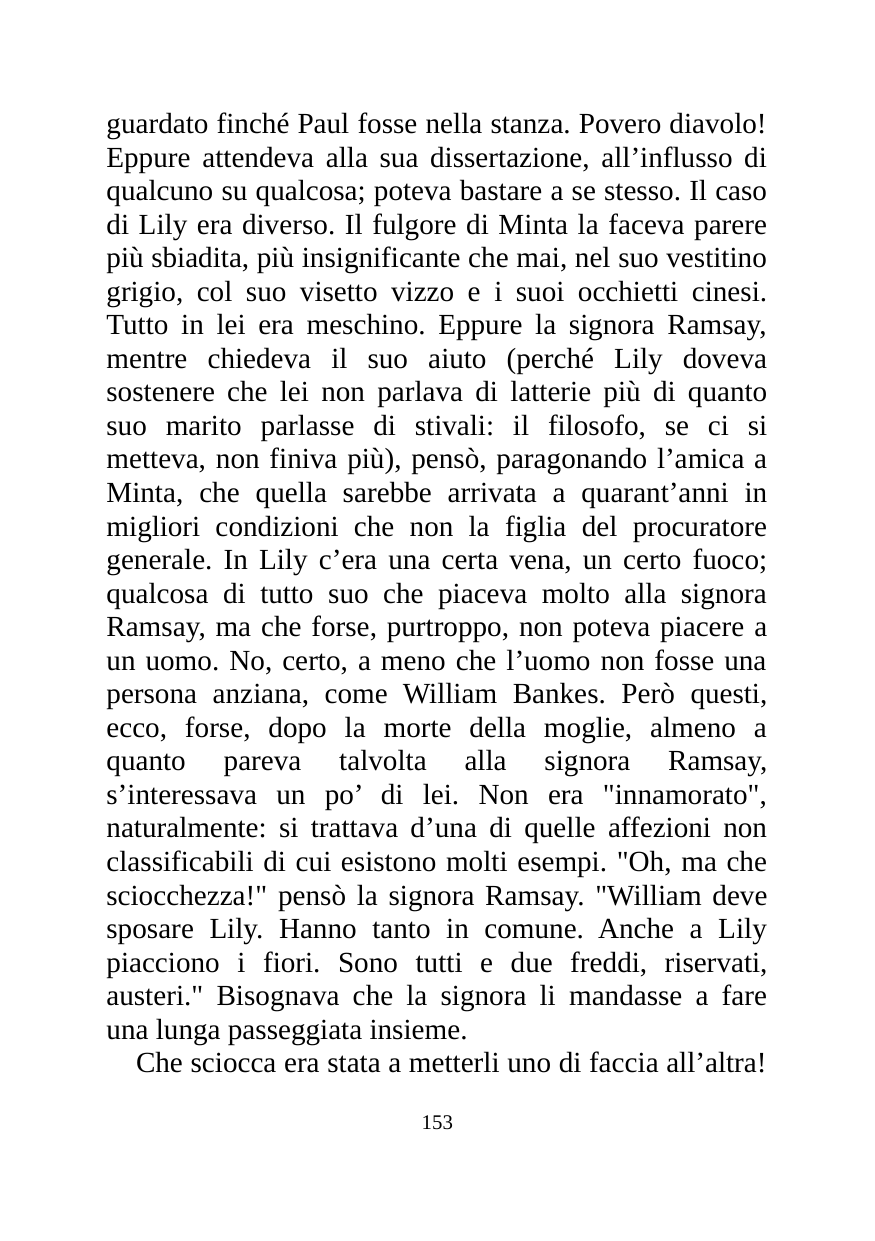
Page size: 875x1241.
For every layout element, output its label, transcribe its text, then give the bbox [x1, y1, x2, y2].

text guardato finché Paul fosse nella stanza. Povero diavolo! Eppure attendeva alla sua dissertazione, all’influsso di qualcuno su qualcosa; poteva bastare a se stesso. Il caso di Lily era diverso. Il fulgore di Minta la faceva parere più sbiadita, più insignificante che mai, nel suo vestitino grigio, col suo visetto vizzo e i suoi occhietti cinesi. Tutto in lei era meschino. Eppure la signora Ramsay, mentre chiedeva il suo aiuto (perché Lily doveva sostenere che lei non parlava di latterie più di quanto suo marito parlasse di stivali: il filosofo, se ci si metteva, non finiva più), pensò, paragonando l’amica a Minta, che quella sarebbe arrivata a quarant’anni in migliori condizioni che non la figlia del procuratore generale. In Lily c’era una certa vena, un certo fuoco; qualcosa di tutto suo che piaceva molto alla signora Ramsay, ma che forse, purtroppo, non poteva piacere a un uomo. No, certo, a meno che l’uomo non fosse una persona anziana, come William Bankes. Però questi, ecco, forse, dopo la morte della moglie, almeno a quanto pareva talvolta alla signora Ramsay, s’interessava un po’ di lei. Non era "innamorato", naturalmente: si trattava d’una di quelle affezioni non classificabili di cui esistono molti esempi. "Oh, ma che sciocchezza!" pensò la signora Ramsay. "William deve sposare Lily. Hanno tanto in comune. Anche a Lily piacciono i fiori. Sono tutti e due freddi, riservati, austeri." Bisognava che la signora li mandasse a fare una lunga passeggiata insieme. [106, 106, 768, 1045]
text Che sciocca era stata a metterli uno di faccia all’altra! [106, 1045, 768, 1079]
